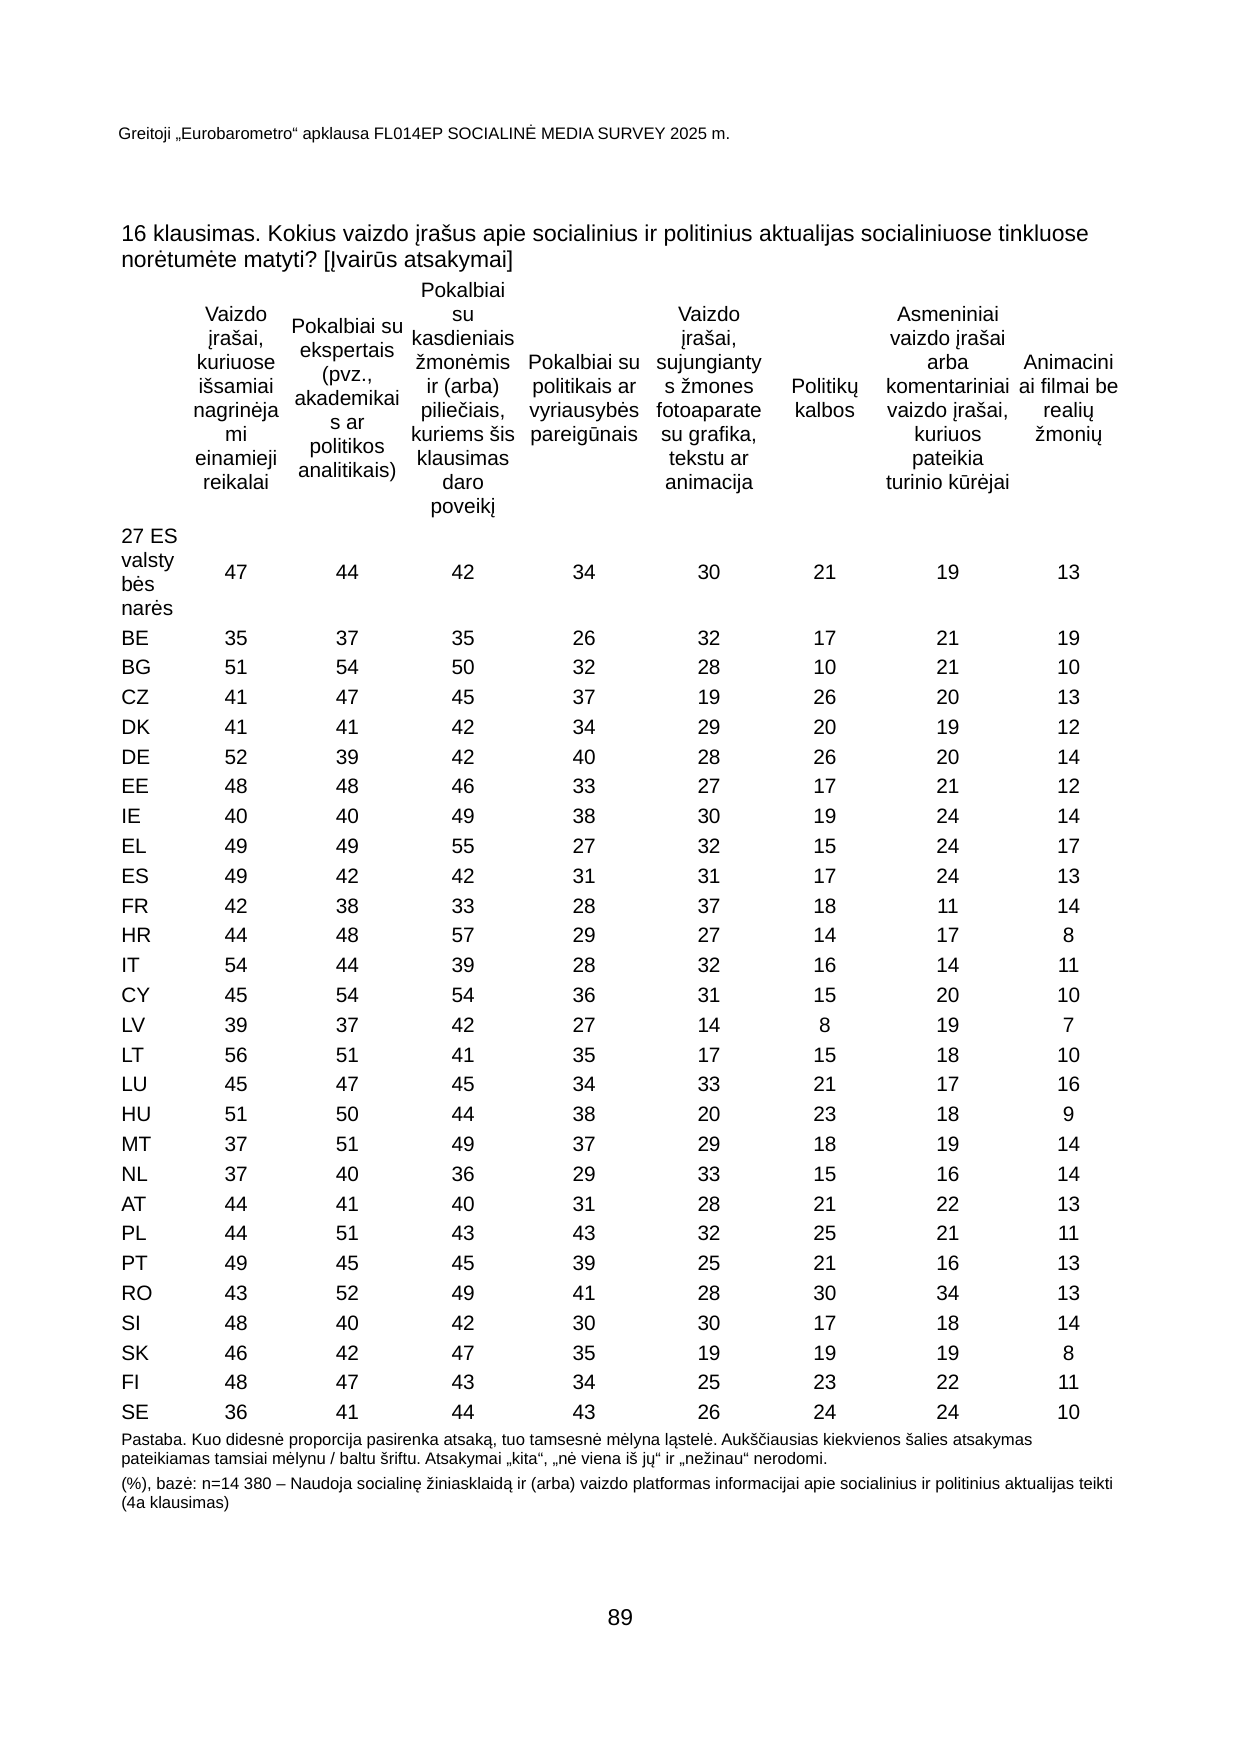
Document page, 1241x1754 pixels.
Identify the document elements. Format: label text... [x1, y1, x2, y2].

table_cell 22 [881, 1189, 1015, 1218]
table_cell MT [118, 1129, 184, 1159]
table_cell EE [118, 771, 184, 801]
table_cell 43 [519, 1397, 649, 1427]
table_cell 39 [184, 1010, 288, 1039]
table_cell Pokalbiai su ekspertais (pvz., akademikais ar politikos analitikais) [288, 275, 406, 521]
table_cell 39 [406, 950, 519, 980]
table_cell 18 [769, 1129, 881, 1159]
table_cell DE [118, 742, 184, 771]
table_cell 34 [519, 1367, 649, 1397]
table_cell 10 [1015, 980, 1122, 1010]
table_cell 10 [1015, 652, 1122, 682]
table_cell 44 [288, 521, 406, 622]
table_cell 51 [288, 1129, 406, 1159]
table_cell 34 [519, 712, 649, 742]
table_cell Pokalbiai su kasdieniais žmonėmis ir (arba) piliečiais, kuriems šis klausimas daro poveikį [406, 275, 519, 521]
table_cell 7 [1015, 1010, 1122, 1039]
table_cell 23 [769, 1099, 881, 1129]
table_cell 37 [519, 682, 649, 712]
table_cell [118, 275, 184, 521]
table_cell 11 [881, 891, 1015, 920]
table_cell 28 [649, 652, 769, 682]
table_cell 19 [881, 712, 1015, 742]
table_cell 11 [1015, 950, 1122, 980]
table_cell 25 [769, 1218, 881, 1248]
table_cell 27 [519, 1010, 649, 1039]
table_cell 32 [649, 831, 769, 861]
table_cell 22 [881, 1367, 1015, 1397]
table_cell 34 [519, 1069, 649, 1099]
table_cell 13 [1015, 1248, 1122, 1278]
table_cell 14 [1015, 742, 1122, 771]
table_cell SE [118, 1397, 184, 1427]
table_cell 21 [881, 771, 1015, 801]
table_cell 16 [881, 1159, 1015, 1188]
table_cell 48 [184, 1308, 288, 1337]
table_cell 17 [769, 623, 881, 652]
table_cell 18 [881, 1308, 1015, 1337]
table_cell 43 [184, 1278, 288, 1308]
table_cell 19 [1015, 623, 1122, 652]
table_cell 54 [288, 980, 406, 1010]
table_cell RO [118, 1278, 184, 1308]
table_cell 44 [288, 950, 406, 980]
table_cell Vaizdo įrašai, sujungiantys žmones fotoaparate su grafika, tekstu ar animacija [649, 275, 769, 521]
table_cell 21 [769, 1248, 881, 1278]
table_cell 30 [649, 521, 769, 622]
table_cell 11 [1015, 1367, 1122, 1397]
table_cell 15 [769, 980, 881, 1010]
table_cell 44 [184, 920, 288, 950]
table_cell 45 [406, 1248, 519, 1278]
table_cell 27 [519, 831, 649, 861]
table_cell 19 [649, 682, 769, 712]
table_cell 36 [184, 1397, 288, 1427]
table_cell 45 [406, 682, 519, 712]
table_cell 47 [288, 1367, 406, 1397]
table_cell 35 [519, 1338, 649, 1367]
table_cell 39 [519, 1248, 649, 1278]
table_cell 25 [649, 1248, 769, 1278]
table_cell 19 [881, 1129, 1015, 1159]
table_cell 16 [881, 1248, 1015, 1278]
table_cell 35 [406, 623, 519, 652]
table_cell 50 [406, 652, 519, 682]
table_cell 26 [769, 742, 881, 771]
table_cell BG [118, 652, 184, 682]
table_cell NL [118, 1159, 184, 1188]
table_cell 21 [881, 652, 1015, 682]
table_cell 43 [406, 1218, 519, 1248]
table_cell 17 [881, 920, 1015, 950]
table_cell 54 [406, 980, 519, 1010]
table_cell 40 [406, 1189, 519, 1218]
table_cell 37 [288, 1010, 406, 1039]
table_cell 49 [184, 1248, 288, 1278]
table_cell 34 [881, 1278, 1015, 1308]
table_cell 13 [1015, 861, 1122, 891]
table_cell 40 [288, 801, 406, 831]
table_cell 51 [288, 1040, 406, 1069]
table_cell 30 [649, 1308, 769, 1337]
table_cell 24 [881, 861, 1015, 891]
table_cell 9 [1015, 1099, 1122, 1129]
table_cell HU [118, 1099, 184, 1129]
table_cell 10 [1015, 1397, 1122, 1427]
table_cell 45 [184, 1069, 288, 1099]
table_cell 13 [1015, 521, 1122, 622]
table_cell 19 [881, 1338, 1015, 1367]
table_cell 17 [769, 1308, 881, 1337]
table_cell 24 [881, 1397, 1015, 1427]
table_cell 41 [288, 712, 406, 742]
table_cell 41 [288, 1397, 406, 1427]
table_cell 47 [406, 1338, 519, 1367]
table_cell 11 [1015, 1218, 1122, 1248]
table_cell 44 [184, 1189, 288, 1218]
table_cell 42 [406, 742, 519, 771]
table_cell AT [118, 1189, 184, 1218]
table_cell 27 [649, 771, 769, 801]
table_cell 40 [288, 1159, 406, 1188]
table_cell 43 [519, 1218, 649, 1248]
table_cell 24 [769, 1397, 881, 1427]
table_cell 23 [769, 1367, 881, 1397]
table_cell 54 [184, 950, 288, 980]
table_cell PL [118, 1218, 184, 1248]
table_cell 8 [1015, 920, 1122, 950]
table_cell 21 [769, 1189, 881, 1218]
table_cell 44 [406, 1397, 519, 1427]
table_cell 15 [769, 1159, 881, 1188]
table_cell CZ [118, 682, 184, 712]
table_cell 40 [288, 1308, 406, 1337]
table_cell 51 [184, 652, 288, 682]
table_cell 32 [649, 950, 769, 980]
table_cell Politikų kalbos [769, 275, 881, 521]
table_cell 33 [649, 1069, 769, 1099]
table_cell 41 [288, 1189, 406, 1218]
table_cell 8 [769, 1010, 881, 1039]
table_cell 44 [406, 1099, 519, 1129]
table_cell 20 [649, 1099, 769, 1129]
table_header 16 klausimas. Kokius vaizdo įrašus apie socialinius ir politinius aktualijas socialiniuose tinkluose norėtumėte matyti? [Įvairūs atsakymai] [118, 217, 1122, 275]
table_cell (%), bazė: n=14 380 – Naudoja socialinę žiniasklaidą ir (arba) vaizdo platformas informacijai apie socialinius ir politinius aktualijas teikti (4a klausimas) [118, 1471, 1122, 1515]
table_cell 31 [649, 980, 769, 1010]
table_cell 37 [649, 891, 769, 920]
table_cell 21 [769, 1069, 881, 1099]
table_cell 16 [769, 950, 881, 980]
table_cell 35 [184, 623, 288, 652]
table_cell 45 [288, 1248, 406, 1278]
table_cell Vaizdo įrašai, kuriuose išsamiai nagrinėjami einamieji reikalai [184, 275, 288, 521]
table_cell FI [118, 1367, 184, 1397]
table_cell 26 [519, 623, 649, 652]
table_cell 36 [406, 1159, 519, 1188]
table_cell 19 [769, 801, 881, 831]
table_cell Pastaba. Kuo didesnė proporcija pasirenka atsaką, tuo tamsesnė mėlyna ląstelė. Aukščiausias kiekvienos šalies atsakymas pateikiamas tamsiai mėlynu / baltu šriftu. Atsakymai „kita“, „nė viena iš jų“ ir „nežinau“ nerodomi. [118, 1427, 1122, 1471]
table_cell 49 [406, 1278, 519, 1308]
table_cell EL [118, 831, 184, 861]
table_cell 25 [649, 1367, 769, 1397]
table_cell 41 [406, 1040, 519, 1069]
table_cell 13 [1015, 1278, 1122, 1308]
table_cell 41 [519, 1278, 649, 1308]
table_cell 51 [184, 1099, 288, 1129]
table_cell 26 [649, 1397, 769, 1427]
table_cell 33 [406, 891, 519, 920]
table_cell Pokalbiai su politikais ar vyriausybės pareigūnais [519, 275, 649, 521]
table_cell 52 [184, 742, 288, 771]
table_cell 42 [406, 712, 519, 742]
table_cell 37 [184, 1159, 288, 1188]
table_cell 51 [288, 1218, 406, 1248]
table_cell 10 [769, 652, 881, 682]
table_cell 21 [881, 623, 1015, 652]
table_cell 49 [184, 861, 288, 891]
table_cell 20 [881, 742, 1015, 771]
table_cell 28 [649, 1278, 769, 1308]
table_cell 39 [288, 742, 406, 771]
table_cell 47 [288, 682, 406, 712]
table_cell 15 [769, 831, 881, 861]
table_cell 31 [519, 861, 649, 891]
table_cell 8 [1015, 1338, 1122, 1367]
table_cell 42 [406, 521, 519, 622]
table_cell 30 [519, 1308, 649, 1337]
table_cell IT [118, 950, 184, 980]
table_cell 17 [769, 771, 881, 801]
table_cell 28 [519, 950, 649, 980]
table_cell 42 [288, 861, 406, 891]
table_cell 49 [184, 831, 288, 861]
table_cell 29 [649, 1129, 769, 1159]
table_cell 33 [649, 1159, 769, 1188]
table_cell 41 [184, 712, 288, 742]
table_cell 33 [519, 771, 649, 801]
table_cell 13 [1015, 682, 1122, 712]
table_cell 14 [1015, 1308, 1122, 1337]
table_cell 21 [881, 1218, 1015, 1248]
table_cell 32 [519, 652, 649, 682]
table_cell SK [118, 1338, 184, 1367]
table_cell 50 [288, 1099, 406, 1129]
table_cell 15 [769, 1040, 881, 1069]
table_cell 48 [288, 920, 406, 950]
table_cell 30 [649, 801, 769, 831]
table_cell ES [118, 861, 184, 891]
table_cell 17 [649, 1040, 769, 1069]
table_cell 12 [1015, 771, 1122, 801]
table_cell 42 [406, 1308, 519, 1337]
table_cell 36 [519, 980, 649, 1010]
table_cell LU [118, 1069, 184, 1099]
table_cell 19 [649, 1338, 769, 1367]
table_cell 18 [881, 1099, 1015, 1129]
table_cell DK [118, 712, 184, 742]
table_cell 35 [519, 1040, 649, 1069]
table_cell 19 [881, 521, 1015, 622]
table_cell 14 [1015, 1159, 1122, 1188]
table_cell 38 [519, 1099, 649, 1129]
table_cell 44 [184, 1218, 288, 1248]
table_cell 49 [406, 1129, 519, 1159]
table_cell 29 [519, 920, 649, 950]
table_cell 40 [519, 742, 649, 771]
table_cell Animaciniai filmai be realių žmonių [1015, 275, 1122, 521]
table_cell FR [118, 891, 184, 920]
table_cell 30 [769, 1278, 881, 1308]
table_cell 46 [184, 1338, 288, 1367]
table_cell 42 [406, 1010, 519, 1039]
table_cell 38 [288, 891, 406, 920]
table_cell 37 [184, 1129, 288, 1159]
table_cell 27 ES valstybės narės [118, 521, 184, 622]
table_cell 28 [649, 742, 769, 771]
table_cell 47 [288, 1069, 406, 1099]
table_cell 48 [184, 771, 288, 801]
table_cell 20 [881, 682, 1015, 712]
table_cell 46 [406, 771, 519, 801]
table_cell 32 [649, 1218, 769, 1248]
table_cell 55 [406, 831, 519, 861]
table_cell 45 [184, 980, 288, 1010]
table_cell 42 [184, 891, 288, 920]
table_cell 48 [288, 771, 406, 801]
table_cell 14 [881, 950, 1015, 980]
table_cell PT [118, 1248, 184, 1278]
table_cell 21 [769, 521, 881, 622]
table_cell 49 [406, 801, 519, 831]
table_cell 19 [769, 1338, 881, 1367]
table_cell CY [118, 980, 184, 1010]
table_cell 48 [184, 1367, 288, 1397]
table_cell LV [118, 1010, 184, 1039]
table_cell 38 [519, 801, 649, 831]
table_cell 52 [288, 1278, 406, 1308]
table_cell 27 [649, 920, 769, 950]
table_cell 57 [406, 920, 519, 950]
table_cell 34 [519, 521, 649, 622]
table_cell 37 [519, 1129, 649, 1159]
table_cell 49 [288, 831, 406, 861]
table_cell 16 [1015, 1069, 1122, 1099]
table_cell 14 [769, 920, 881, 950]
table_cell 41 [184, 682, 288, 712]
table_cell 17 [769, 861, 881, 891]
table_cell 32 [649, 623, 769, 652]
table_cell 20 [881, 980, 1015, 1010]
table_cell 29 [649, 712, 769, 742]
table_cell Asmeniniai vaizdo įrašai arba komentariniai vaizdo įrašai, kuriuos pateikia turinio kūrėjai [881, 275, 1015, 521]
table_cell 18 [881, 1040, 1015, 1069]
table_cell 26 [769, 682, 881, 712]
table_cell 14 [1015, 801, 1122, 831]
table_cell 24 [881, 831, 1015, 861]
table_cell 24 [881, 801, 1015, 831]
table_cell IE [118, 801, 184, 831]
table_cell 20 [769, 712, 881, 742]
table_cell 47 [184, 521, 288, 622]
table_cell 14 [1015, 1129, 1122, 1159]
table_cell 31 [649, 861, 769, 891]
table_cell 54 [288, 652, 406, 682]
table_cell 37 [288, 623, 406, 652]
table_cell 17 [1015, 831, 1122, 861]
table_cell SI [118, 1308, 184, 1337]
table_cell 18 [769, 891, 881, 920]
table_cell 14 [1015, 891, 1122, 920]
table_cell 31 [519, 1189, 649, 1218]
table_cell 17 [881, 1069, 1015, 1099]
table_cell 40 [184, 801, 288, 831]
table_cell LT [118, 1040, 184, 1069]
table_cell 43 [406, 1367, 519, 1397]
table_cell 14 [649, 1010, 769, 1039]
table_cell BE [118, 623, 184, 652]
table_cell 42 [406, 861, 519, 891]
table_cell 10 [1015, 1040, 1122, 1069]
table_cell 29 [519, 1159, 649, 1188]
table_cell 12 [1015, 712, 1122, 742]
table_cell 28 [649, 1189, 769, 1218]
table_cell 19 [881, 1010, 1015, 1039]
table_cell 45 [406, 1069, 519, 1099]
table_cell 13 [1015, 1189, 1122, 1218]
table_cell HR [118, 920, 184, 950]
table_cell 28 [519, 891, 649, 920]
table_cell 56 [184, 1040, 288, 1069]
table_cell 42 [288, 1338, 406, 1367]
